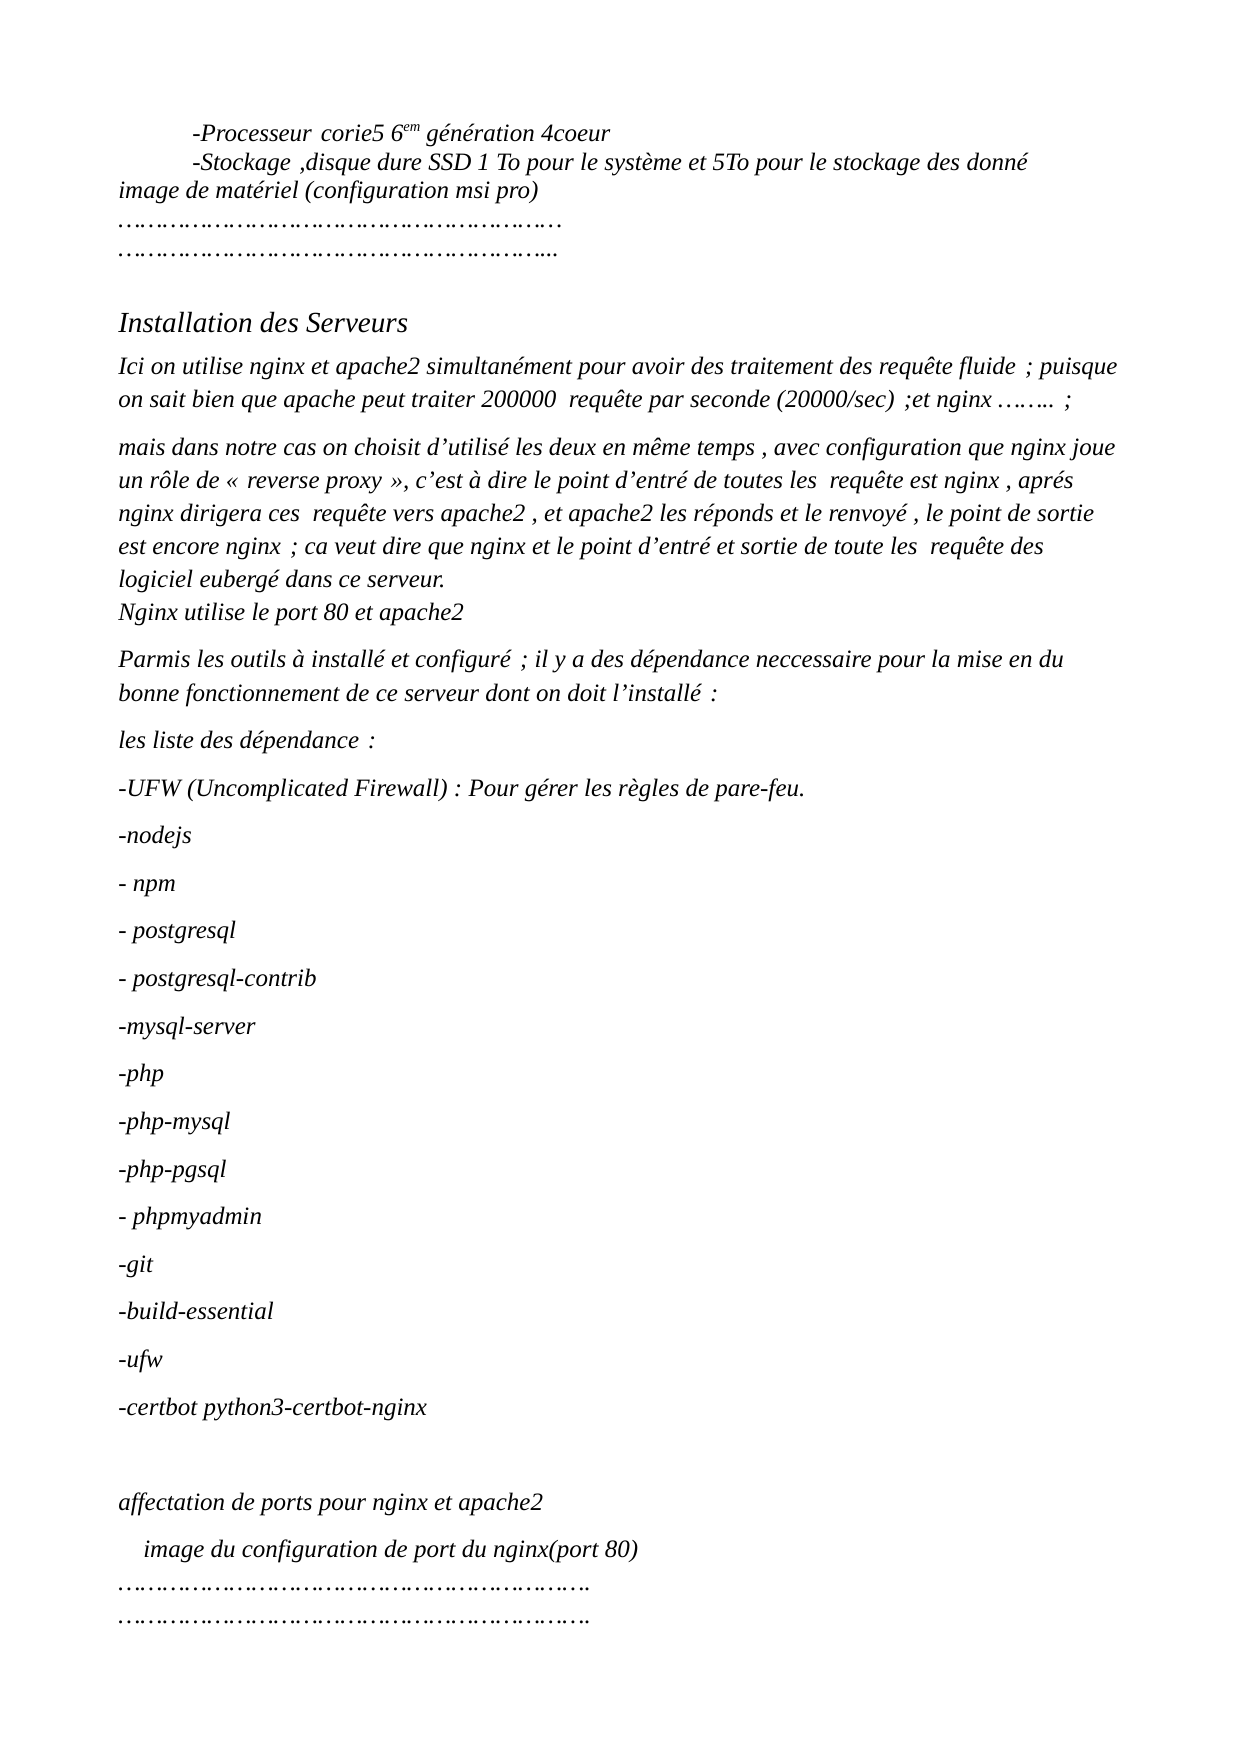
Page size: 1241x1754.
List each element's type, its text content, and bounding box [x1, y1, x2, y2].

text affectation de ports pour nginx et apache2 [118, 1487, 1122, 1516]
text -UFW (Uncomplicated Firewall) : Pour gérer les règles de pare-feu. [118, 773, 1122, 802]
text image de matériel (configuration msi pro) [118, 176, 1122, 204]
subtitle Installation des Serveurs [118, 305, 1122, 339]
text - npm [118, 868, 1122, 897]
text -Stockage ,disque dure SSD 1 To pour le système et 5To pour le stockage des donné [118, 147, 1122, 176]
text -ufw [118, 1344, 1122, 1373]
text -build-essential [118, 1296, 1122, 1325]
text - postgresql [118, 916, 1122, 944]
text image du configuration de port du nginx(port 80) [118, 1534, 1122, 1563]
text -php [118, 1058, 1122, 1087]
text -mysql-server [118, 1011, 1122, 1039]
text - postgresql-contrib [118, 963, 1122, 992]
text -Processeur corie5 6em génération 4coeur [118, 118, 1122, 147]
text ………………………………………………………. ………………………………………………………. [118, 1567, 1122, 1629]
text - phpmyadmin [118, 1201, 1122, 1230]
text les liste des dépendance : [118, 725, 1122, 754]
text Parmis les outils à installé et configuré ; il y a des dépendance neccessaire pour la mise en du bonne fonctionnement de ce serveur dont on doit l’installé : [118, 644, 1122, 706]
text -php-mysql [118, 1106, 1122, 1135]
text -php-pgsql [118, 1154, 1122, 1182]
text Ici on utilise nginx et apache2 simultanément pour avoir des traitement des requête fluide ; puisque on sait bien que apache peut traiter 200000 requête par seconde (20000/sec) ;et nginx …….. ; [118, 351, 1122, 413]
text …………………………………………………… [118, 204, 1122, 233]
text -nodejs [118, 820, 1122, 849]
text -git [118, 1249, 1122, 1278]
text mais dans notre cas on choisit d’utilisé les deux en même temps , avec configuration que nginx joue un rôle de « reverse proxy », c’est à dire le point d’entré de toutes les requête est nginx , aprés nginx dirigera ces requête vers apache2 , et apache2 les réponds et le renvoyé , le point de sortie est encore nginx ; ca veut dire que nginx et le point d’entré et sortie de toute les requête des logiciel eubergé dans ce serveur. Nginx utilise le port 80 et apache2 [118, 432, 1122, 626]
text -certbot python3-certbot-nginx [118, 1392, 1122, 1420]
text …………………………………………………... [118, 233, 1122, 262]
